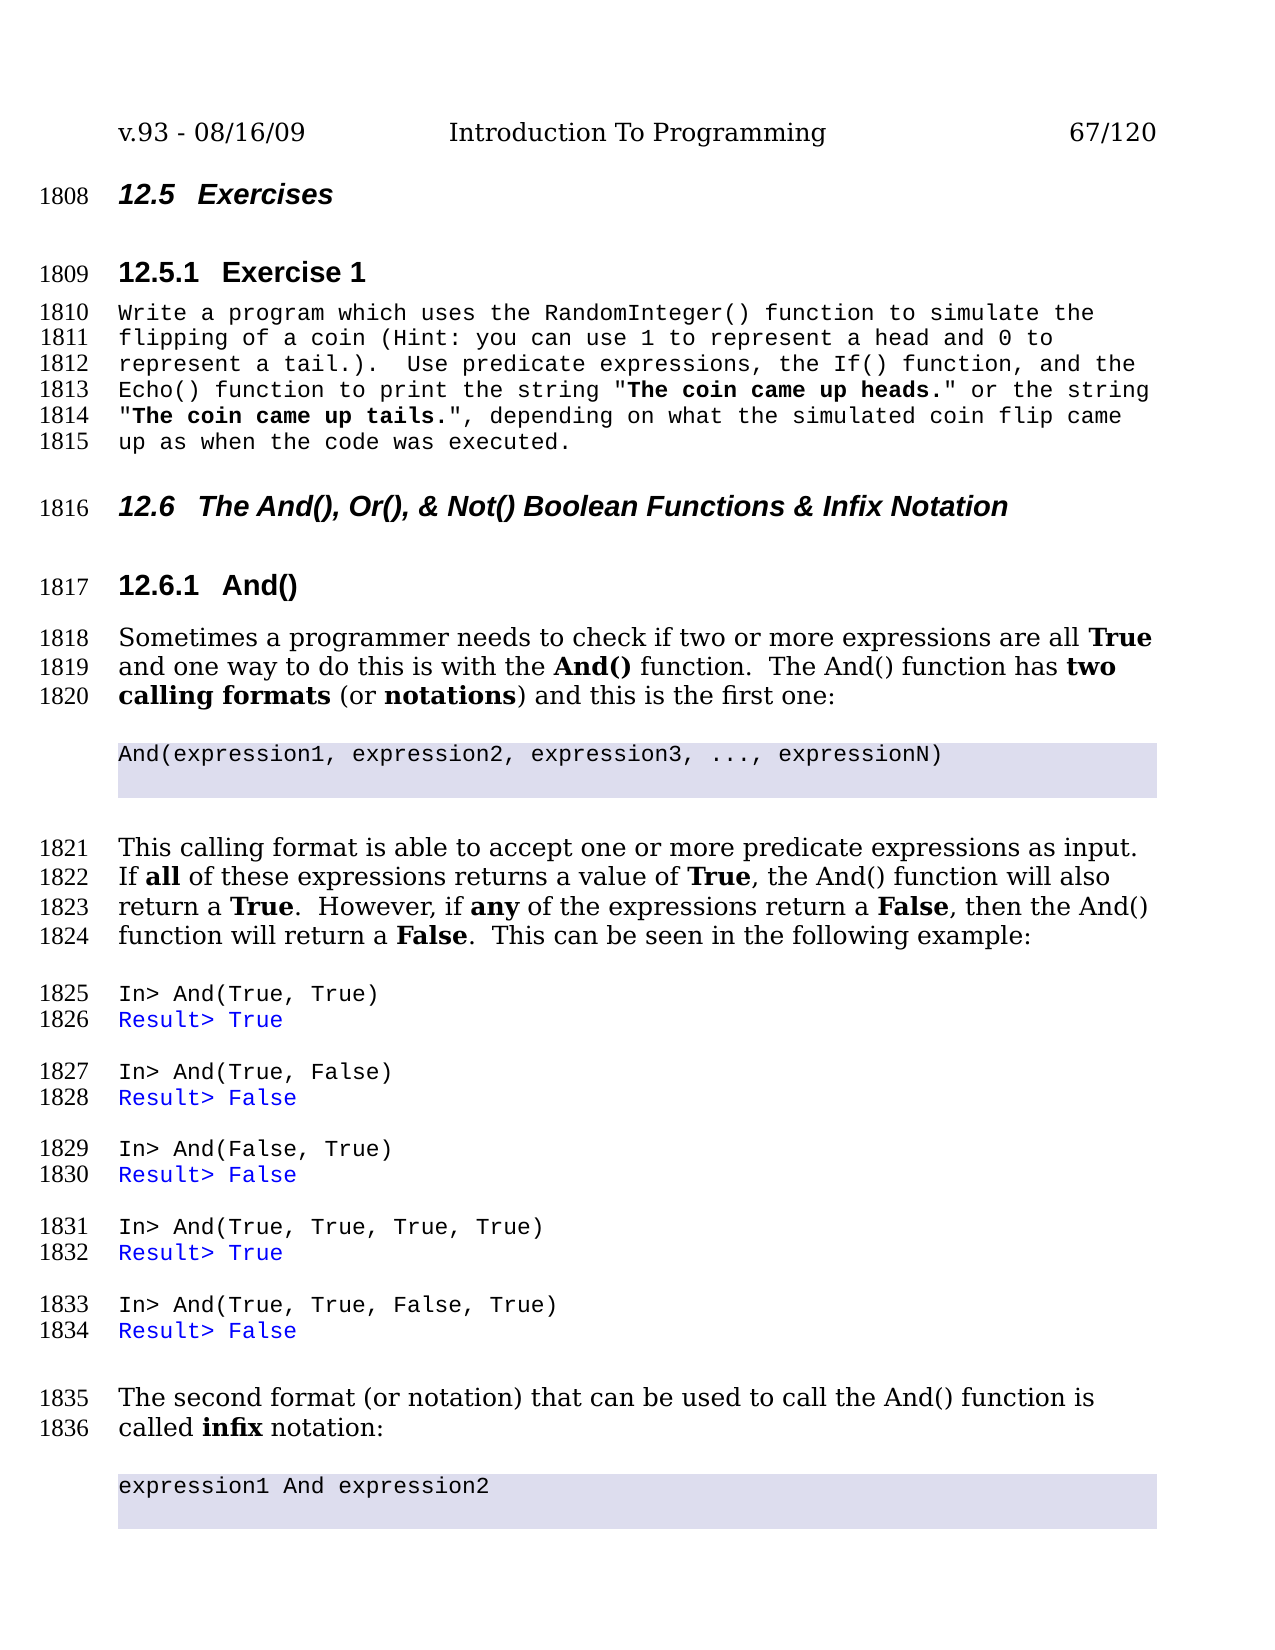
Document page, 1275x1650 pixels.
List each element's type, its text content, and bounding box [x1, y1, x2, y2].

text Result> False [118, 1164, 1157, 1190]
text In> And(True, False) [118, 1060, 1157, 1086]
subtitle The And(), Or(), & Not() Boolean Functions & Infix Notation [118, 489, 1157, 523]
text Result> True [118, 1008, 1157, 1034]
subtitle Exercise 1 [118, 255, 1157, 289]
text In> And(True, True) [118, 982, 1157, 1008]
text Write a program which uses the RandomInteger() function to simulate the flipping of a coin (Hint: you can use 1 to represent a head and 0 to represent a tail.). Use predicate expressions, the If() function, and the Echo() function to print the string "The coin came up heads." or the string "The coin came up tails.", depending on what the simulated coin flip came up as when the code was executed. [118, 301, 1157, 456]
text The second format (or notation) that can be used to call the And() function is called infix notation: [118, 1383, 1157, 1442]
subtitle Exercises [118, 177, 1157, 210]
text Result> True [118, 1242, 1157, 1267]
text This calling format is able to accept one or more predicate expressions as input. If all of these expressions returns a value of True, the And() function will also return a True. However, if any of the expressions return a False, then the And() function will return a False. This can be seen in the following example: [118, 833, 1157, 950]
text In> And(False, True) [118, 1138, 1157, 1164]
subtitle And() [118, 568, 1157, 602]
text In> And(True, True, True, True) [118, 1216, 1157, 1242]
table_header And(expression1, expression2, expression3, ..., expressionN) [118, 743, 1157, 798]
table_header expression1 And expression2 [118, 1474, 1157, 1529]
text Result> False [118, 1086, 1157, 1112]
text Result> False [118, 1319, 1157, 1345]
text Sometimes a programmer needs to check if two or more expressions are all True and one way to do this is with the And() function. The And() function has two calling formats (or notations) and this is the first one: [118, 622, 1157, 711]
text In> And(True, True, False, True) [118, 1293, 1157, 1319]
